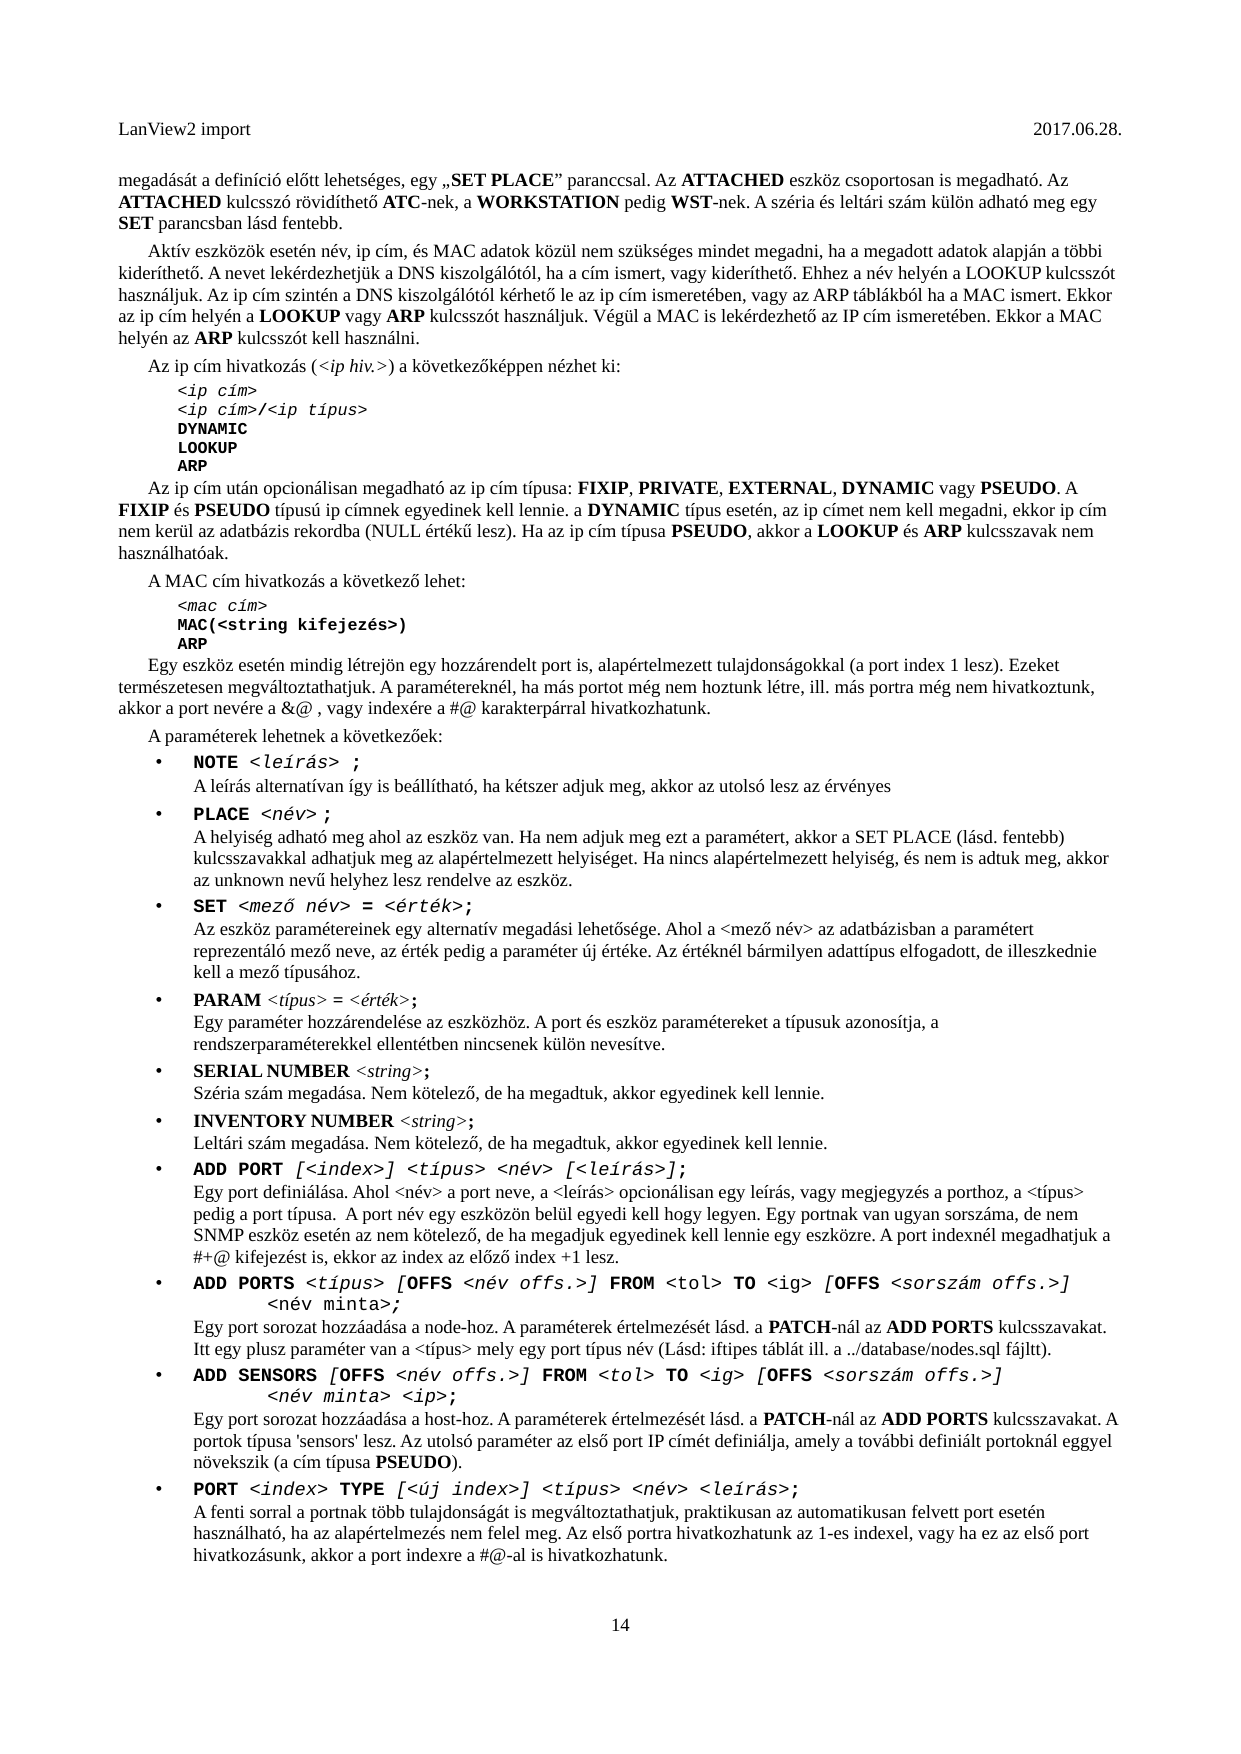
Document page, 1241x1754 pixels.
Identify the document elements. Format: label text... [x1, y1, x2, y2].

list ADD SENSORS [OFFS <név offs.>] FROM <tol> TO <ig> [OFFS <sorszám offs.>] <név minta> <ip>; Egy port sorozat hozzáadása a host-hoz. A paraméterek értelmezését lásd. a PATCH-nál az ADD PORTS kulcsszavakat. A portok típusa 'sensors' lesz. Az utolsó paraméter az első port IP címét definiálja, amely a további definiált portoknál eggyel növekszik (a cím típusa PSEUDO). [156, 1366, 1122, 1473]
list ADD PORTS <típus> [OFFS <név offs.>] FROM <tol> TO <ig> [OFFS <sorszám offs.>] <név minta>; Egy port sorozat hozzáadása a node-hoz. A paraméterek értelmezését lásd. a PATCH-nál az ADD PORTS kulcsszavakat. Itt egy plusz paraméter van a <típus> mely egy port típus név (Lásd: iftipes táblát ill. a ../database/nodes.sql fájltt). [156, 1273, 1122, 1359]
text DYNAMIC [177, 420, 1122, 439]
list SERIAL NUMBER <string>; Széria szám megadása. Nem kötelező, de ha megadtuk, akkor egyedinek kell lennie. [156, 1060, 1122, 1103]
text Az ip cím után opcionálisan megadható az ip cím típusa: FIXIP, PRIVATE, EXTERNAL, DYNAMIC vagy PSEUDO. A FIXIP és PSEUDO típusú ip címnek egyedinek kell lennie. a DYNAMIC típus esetén, az ip címet nem kell megadni, ekkor ip cím nem kerül az adatbázis rekordba (NULL értékű lesz). Ha az ip cím típusa PSEUDO, akkor a LOOKUP és ARP kulcsszavak nem használhatóak. [118, 477, 1122, 563]
text <ip cím> [177, 383, 1122, 401]
text Egy eszköz esetén mindig létrejön egy hozzárendelt port is, alapértelmezett tulajdonságokkal (a port index 1 lesz). Ezeket természetesen megváltoztathatjuk. A paramétereknél, ha más portot még nem hoztunk létre, ill. más portra még nem hivatkoztunk, akkor a port nevére a &@ , vagy indexére a #@ karakterpárral hivatkozhatunk. [118, 654, 1122, 719]
text <ip cím>/<ip típus> [177, 401, 1122, 420]
text Aktív eszközök esetén név, ip cím, és MAC adatok közül nem szükséges mindet megadni, ha a megadott adatok alapján a többi kideríthető. A nevet lekérdezhetjük a DNS kiszolgálótól, ha a cím ismert, vagy kideríthető. Ehhez a név helyén a LOOKUP kulcsszót használjuk. Az ip cím szintén a DNS kiszolgálótól kérhető le az ip cím ismeretében, vagy az ARP táblákból ha a MAC ismert. Ekkor az ip cím helyén a LOOKUP vagy ARP kulcsszót használjuk. Végül a MAC is lekérdezhető az IP cím ismeretében. Ekkor a MAC helyén az ARP kulcsszót kell használni. [118, 240, 1122, 348]
list NOTE <leírás> ; A leírás alternatívan így is beállítható, ha kétszer adjuk meg, akkor az utolsó lesz az érvényes [156, 753, 1122, 796]
text ARP [177, 458, 1122, 477]
text <mac cím> [177, 598, 1122, 616]
list INVENTORY NUMBER <string>; Leltári szám megadása. Nem kötelező, de ha megadtuk, akkor egyedinek kell lennie. [156, 1110, 1122, 1153]
text MAC(<string kifejezés>) [177, 616, 1122, 635]
list PLACE <név> ; A helyiség adható meg ahol az eszköz van. Ha nem adjuk meg ezt a paramétert, akkor a SET PLACE (lásd. fentebb) kulcsszavakkal adhatjuk meg az alapértelmezett helyiséget. Ha nincs alapértelmezett helyiség, és nem is adtuk meg, akkor az unknown nevű helyhez lesz rendelve az eszköz. [156, 803, 1122, 890]
text megadását a definíció előtt lehetséges, egy „SET PLACE” paranccsal. Az ATTACHED eszköz csoportosan is megadható. Az ATTACHED kulcsszó rövidíthető ATC-nek, a WORKSTATION pedig WST-nek. A széria és leltári szám külön adható meg egy SET parancsban lásd fentebb. [118, 169, 1122, 234]
text Az ip cím hivatkozás (<ip hiv.>) a következőképpen nézhet ki: [118, 354, 1122, 376]
list ADD PORT [<index>] <típus> <név> [<leírás>]; Egy port definiálása. Ahol <név> a port neve, a <leírás> opcionálisan egy leírás, vagy megjegyzés a porthoz, a <típus> pedig a port típusa. A port név egy eszközön belül egyedi kell hogy legyen. Egy portnak van ugyan sorszáma, de nem SNMP eszköz esetén az nem kötelező, de ha megadjuk egyedinek kell lennie egy eszközre. A port indexnél megadhatjuk a #+@ kifejezést is, ekkor az index az előző index +1 lesz. [156, 1159, 1122, 1267]
text ARP [177, 635, 1122, 654]
list PORT <index> TYPE [<új index>] <típus> <név> <leírás>; A fenti sorral a portnak több tulajdonságát is megváltoztathatjuk, praktikusan az automatikusan felvett port esetén használható, ha az alapértelmezés nem felel meg. Az első portra hivatkozhatunk az 1-es indexel, vagy ha ez az első port hivatkozásunk, akkor a port indexre a #@-al is hivatkozhatunk. [156, 1479, 1122, 1565]
text A paraméterek lehetnek a következőek: [118, 725, 1122, 747]
text LOOKUP [177, 439, 1122, 458]
list PARAM <típus> = <érték>; Egy paraméter hozzárendelése az eszközhöz. A port és eszköz paramétereket a típusuk azonosítja, a rendszerparaméterekkel ellentétben nincsenek külön nevesítve. [156, 989, 1122, 1054]
list SET <mező név> = <érték>; Az eszköz paramétereinek egy alternatív megadási lehetősége. Ahol a <mező név> az adatbázisban a paramétert reprezentáló mező neve, az érték pedig a paraméter új értéke. Az értéknél bármilyen adattípus elfogadott, de illeszkednie kell a mező típusához. [156, 897, 1122, 983]
text A MAC cím hivatkozás a következő lehet: [118, 569, 1122, 591]
